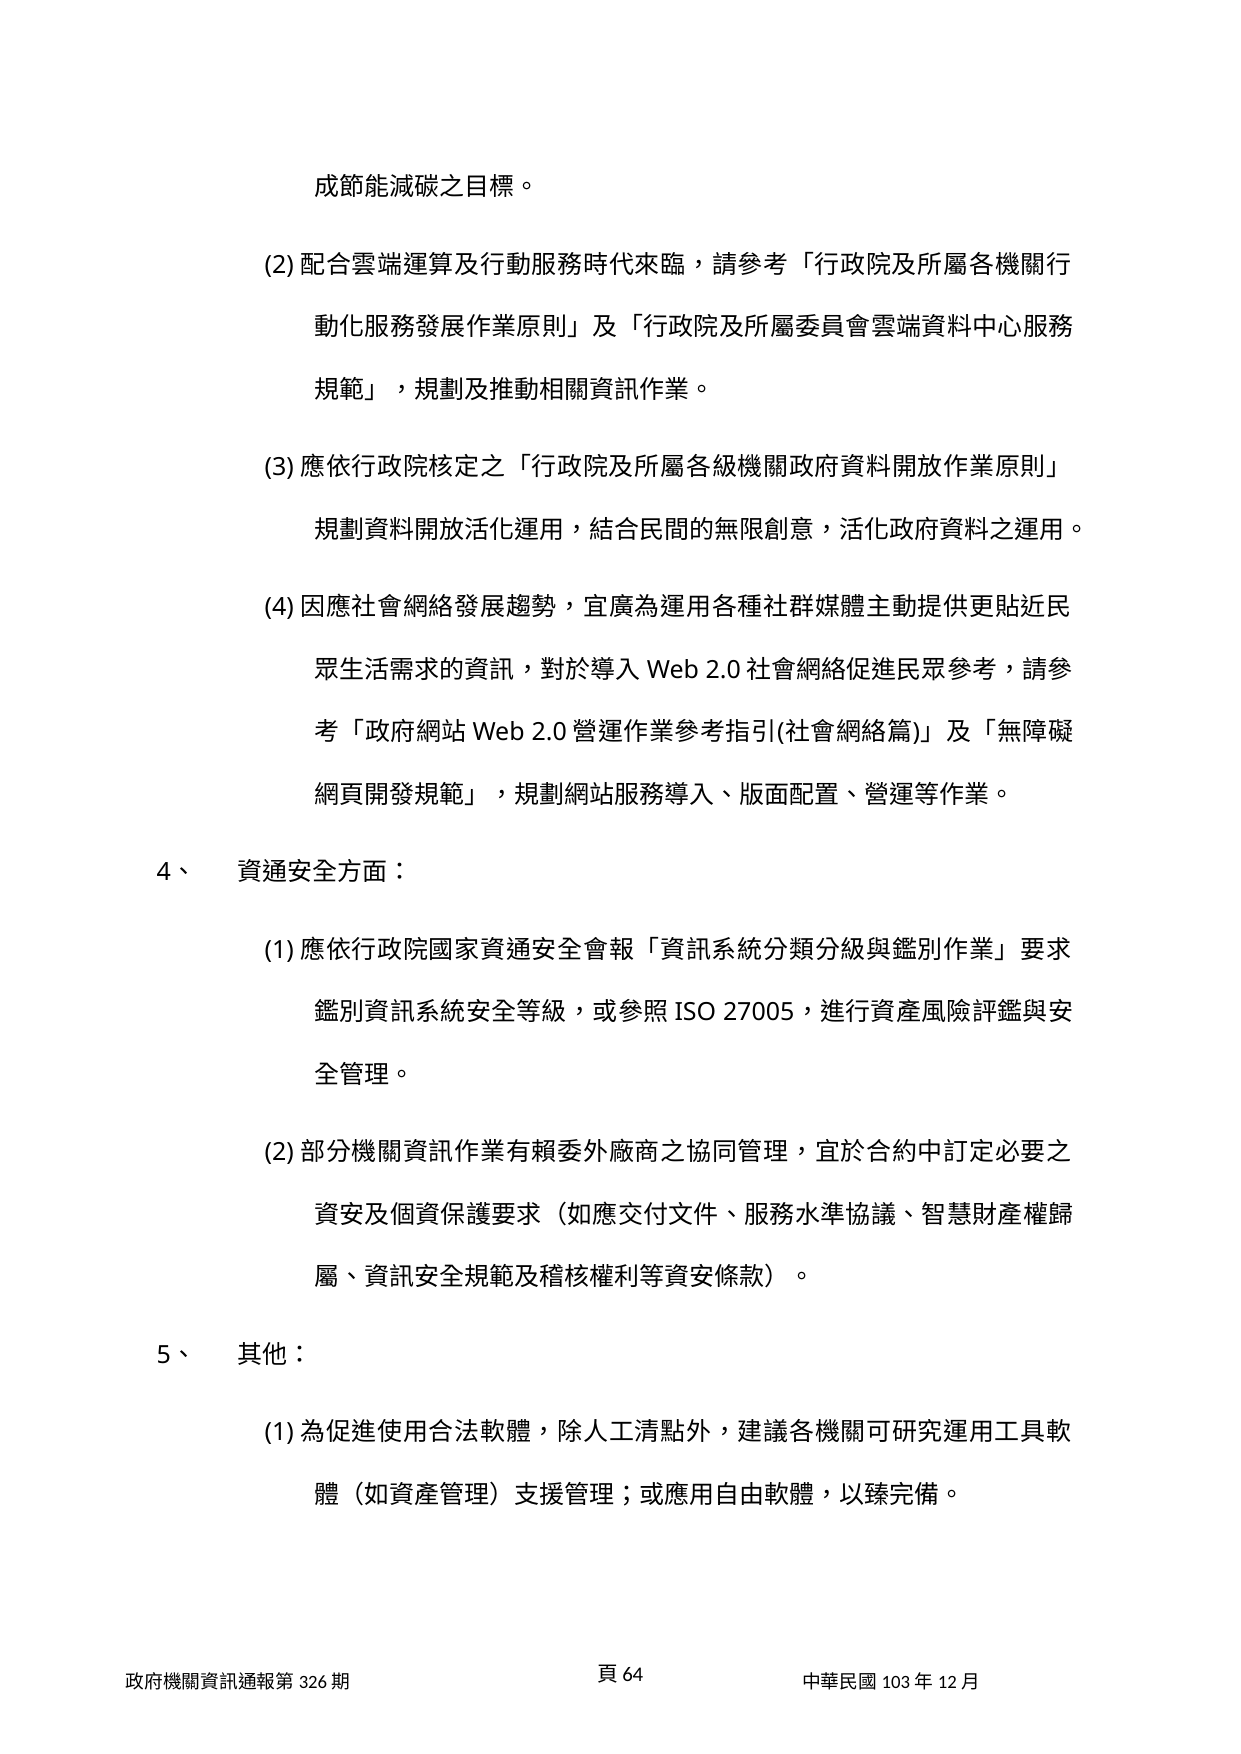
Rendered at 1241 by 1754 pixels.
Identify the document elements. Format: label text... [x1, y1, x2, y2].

list 資通安全方面： [156, 828, 1073, 891]
list 因應社會網絡發展趨勢，宜廣為運用各種社群媒體主動提供更貼近民眾生活需求的資訊，對於導入Web 2.0社會網絡促進民眾參考，請參考「政府網站Web 2.0營運作業參考指引(社會網絡篇)」及「無障礙網頁開發規範」，規劃網站服務導入、版面配置、營運等作業。 [264, 563, 1073, 813]
list 應依行政院國家資通安全會報「資訊系統分類分級與鑑別作業」要求，鑑別資訊系統安全等級，或參照ISO 27005，進行資產風險評鑑與安全管理。 [264, 906, 1073, 1093]
list 部分機關資訊作業有賴委外廠商之協同管理，宜於合約中訂定必要之資安及個資保護要求（如應交付文件、服務水準協議、智慧財產權歸屬、資訊安全規範及稽核權利等資安條款）。 [264, 1108, 1073, 1296]
list 為促進使用合法軟體，除人工清點外，建議各機關可研究運用工具軟體（如資產管理）支援管理；或應用自由軟體，以臻完備。 [264, 1388, 1073, 1513]
list 其他： [156, 1311, 1073, 1373]
list 配合雲端運算及行動服務時代來臨，請參考「行政院及所屬各機關行動化服務發展作業原則」及「行政院及所屬委員會雲端資料中心服務規範」，規劃及推動相關資訊作業。 [264, 221, 1073, 408]
list 應依行政院核定之「行政院及所屬各級機關政府資料開放作業原則」規劃資料開放活化運用，結合民間的無限創意，活化政府資料之運用。 [264, 423, 1073, 548]
list 成節能減碳之目標。 [264, 143, 1073, 206]
